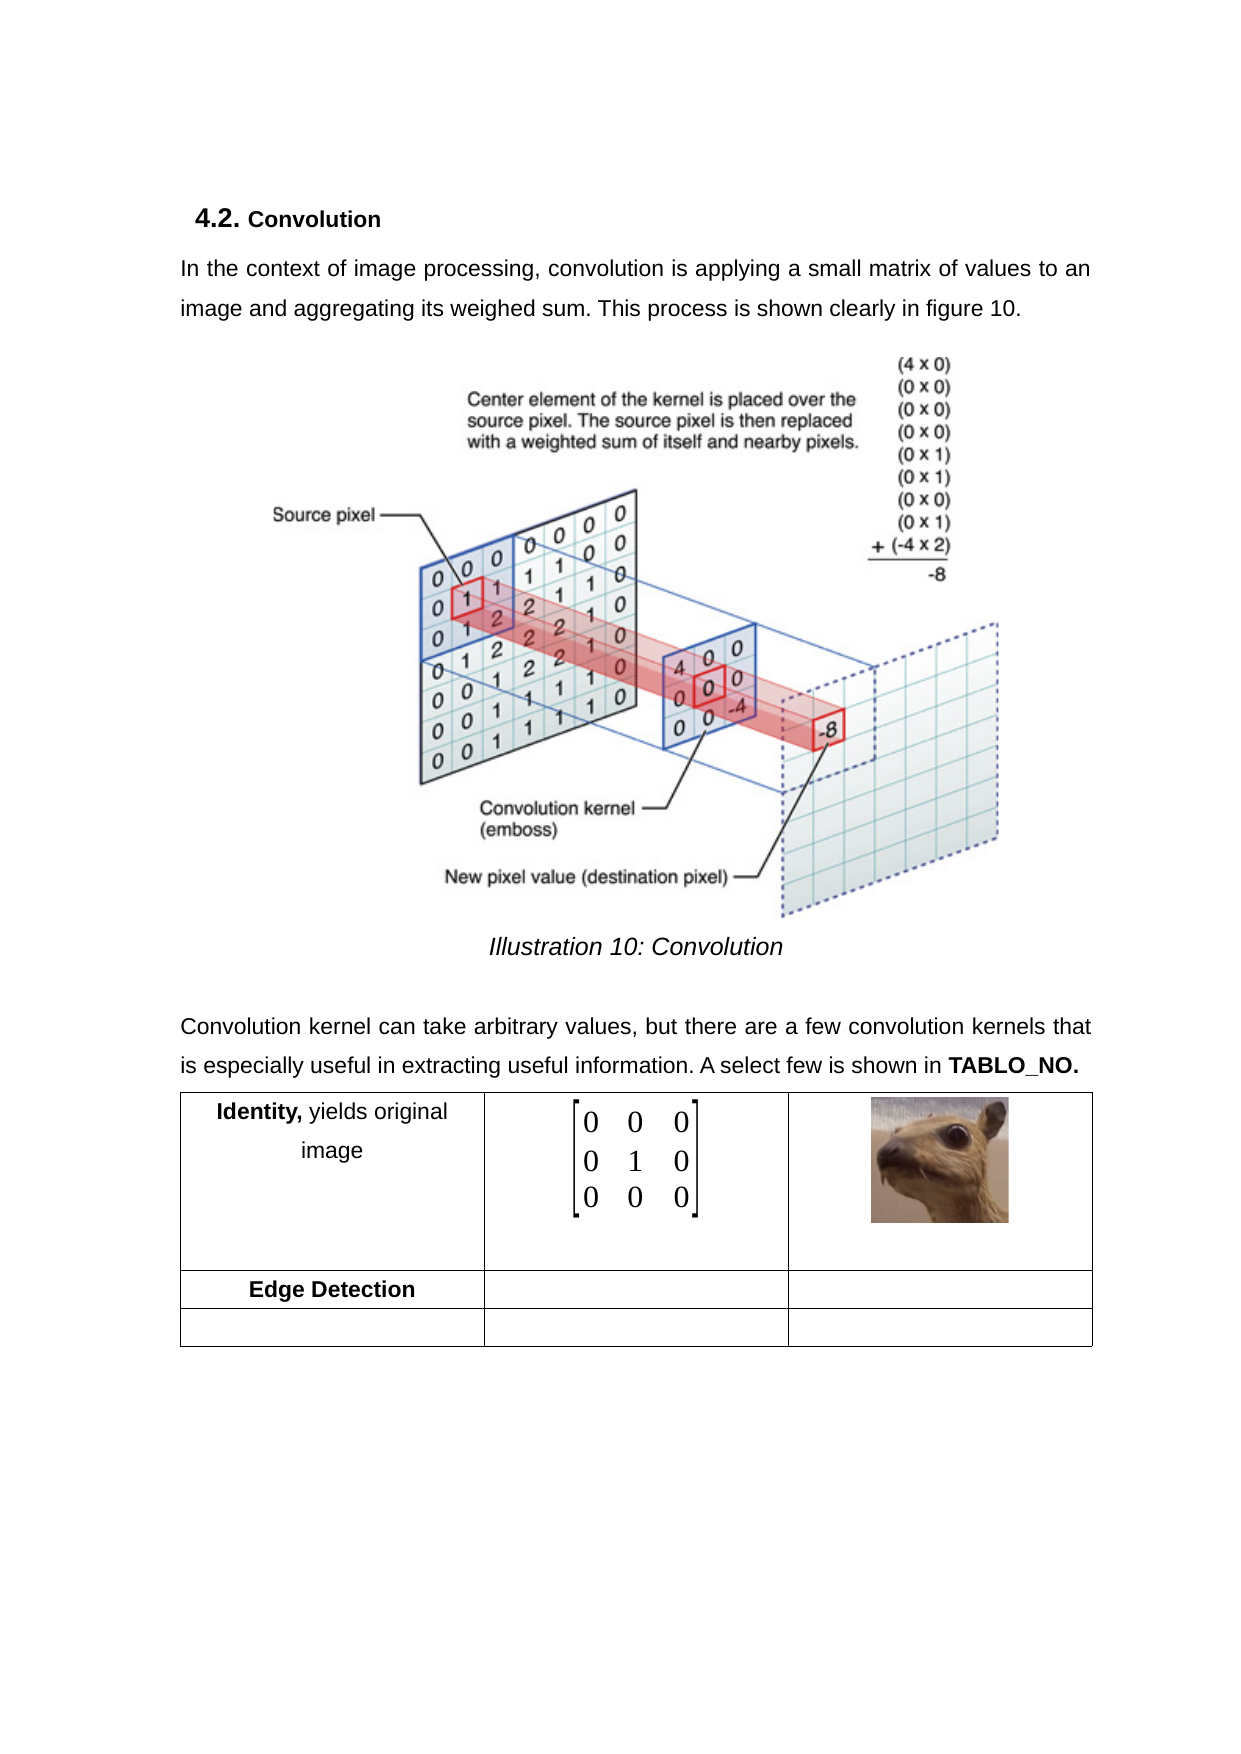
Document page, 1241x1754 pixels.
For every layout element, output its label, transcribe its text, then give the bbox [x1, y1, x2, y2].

text Illustration 10: Convolution [273, 918, 998, 960]
table_cell [181, 1309, 484, 1346]
subtitle Convolution [195, 202, 1092, 233]
table_cell [789, 1271, 1092, 1308]
table_header [789, 1093, 1092, 1270]
picture [273, 357, 999, 918]
table_cell [789, 1309, 1092, 1346]
table_cell [485, 1309, 788, 1346]
table_header Identity, yields original image [181, 1093, 484, 1270]
text Convolution kernel can take arbitrary values, but there are a few convolution kernels that is especially useful in extracting useful information. A select few is shown in TABLO_NO. [180, 1013, 1092, 1079]
table_cell Edge Detection [181, 1271, 484, 1308]
text In the context of image processing, convolution is applying a small matrix of values to an image and aggregating its weighed sum. This process is shown clearly in figure 10. [180, 255, 1092, 321]
table_header [485, 1093, 788, 1270]
picture [871, 1097, 1009, 1223]
table_cell [485, 1271, 788, 1308]
